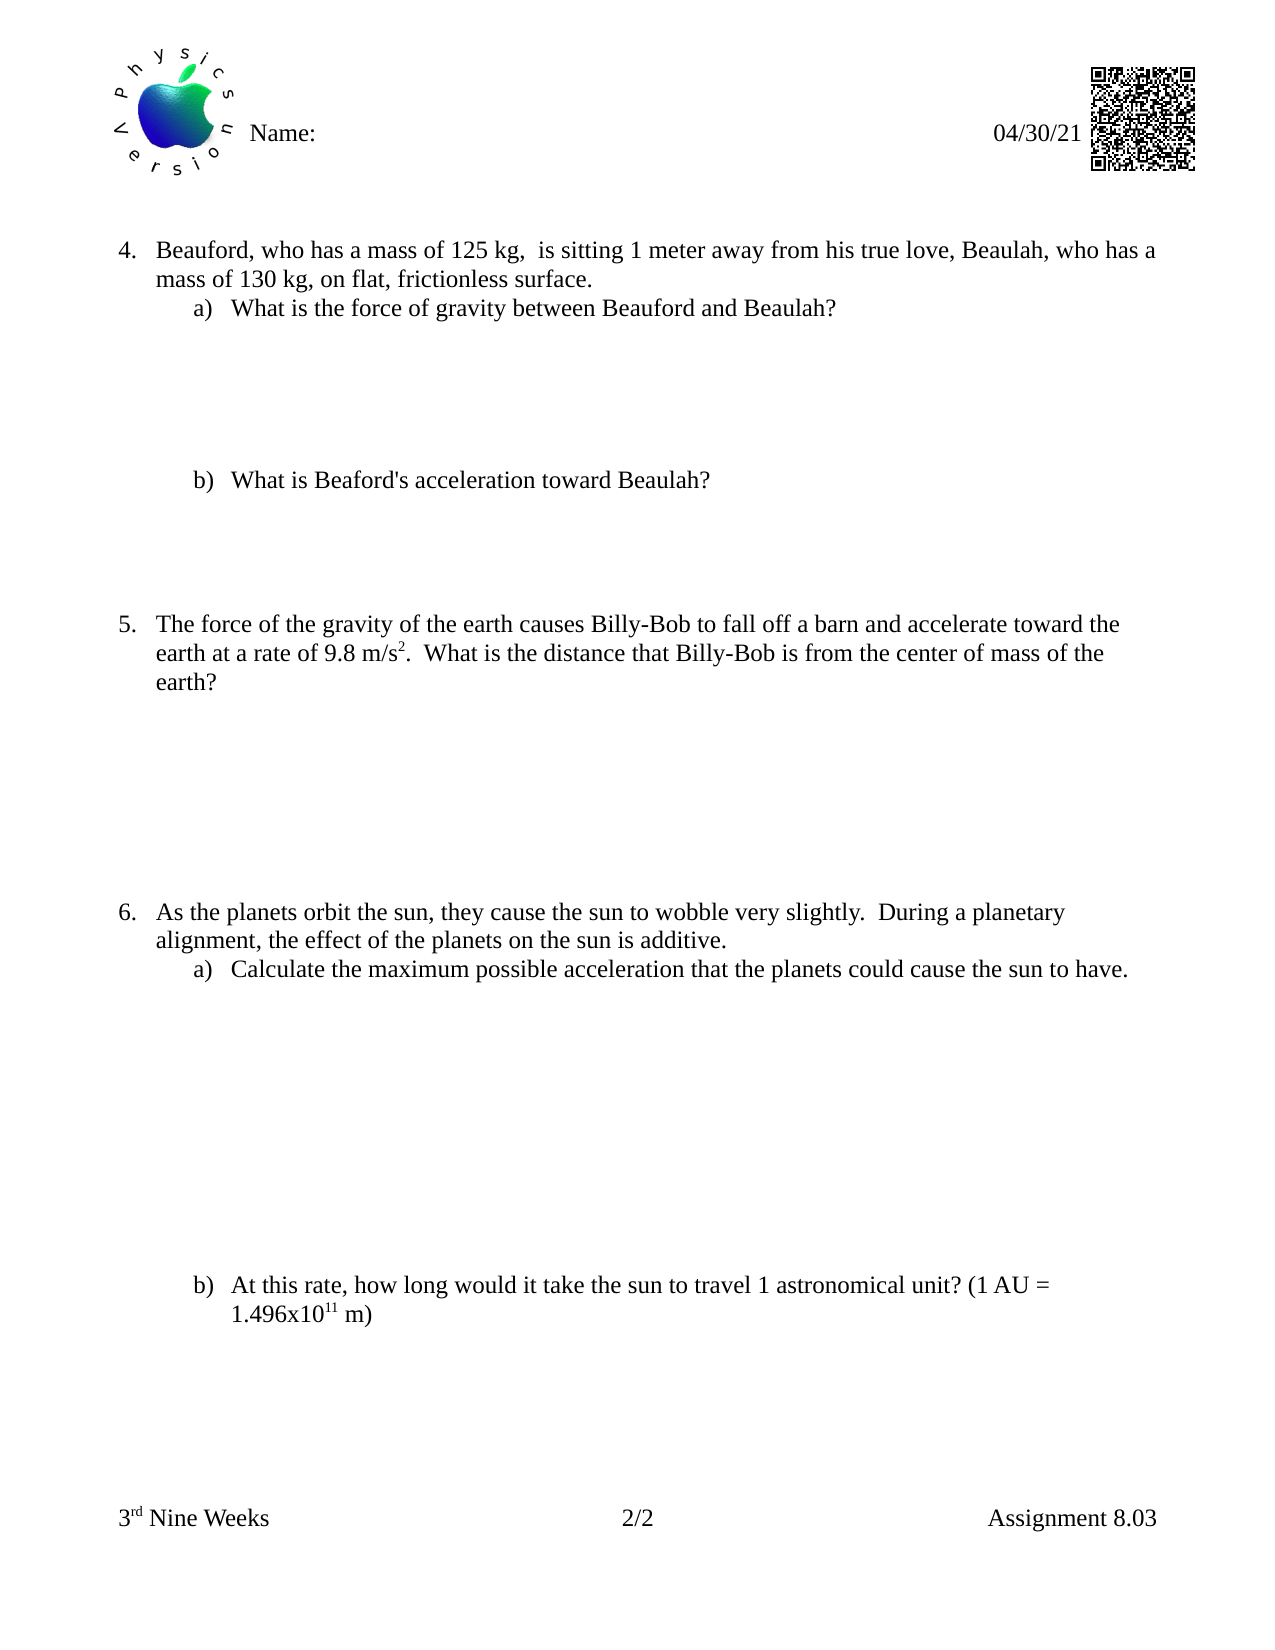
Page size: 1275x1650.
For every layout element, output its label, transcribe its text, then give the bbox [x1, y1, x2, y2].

picture [113, 48, 234, 176]
list What is Beaford's acceleration toward Beaulah? [193, 466, 1157, 494]
list Calculate the maximum possible acceleration that the planets could cause the sun to have. [193, 954, 1157, 983]
list As the planets orbit the sun, they cause the sun to wobble very slightly. During a planetary alignment, the effect of the planets on the sun is additive. [118, 897, 1157, 954]
list At this rate, how long would it take the sun to travel 1 astronomical unit? (1 AU = 1.496x1011 m) [193, 1271, 1157, 1328]
list What is the force of gravity between Beauford and Beaulah? [193, 293, 1157, 322]
picture [1082, 58, 1203, 179]
list The force of the gravity of the earth causes Billy-Bob to fall off a barn and accelerate toward the earth at a rate of 9.8 m/s2. What is the distance that Billy-Bob is from the center of mass of the earth? [118, 609, 1157, 696]
list Beauford, who has a mass of 125 kg, is sitting 1 meter away from his true love, Beaulah, who has a mass of 130 kg, on flat, frictionless surface. [118, 236, 1157, 293]
